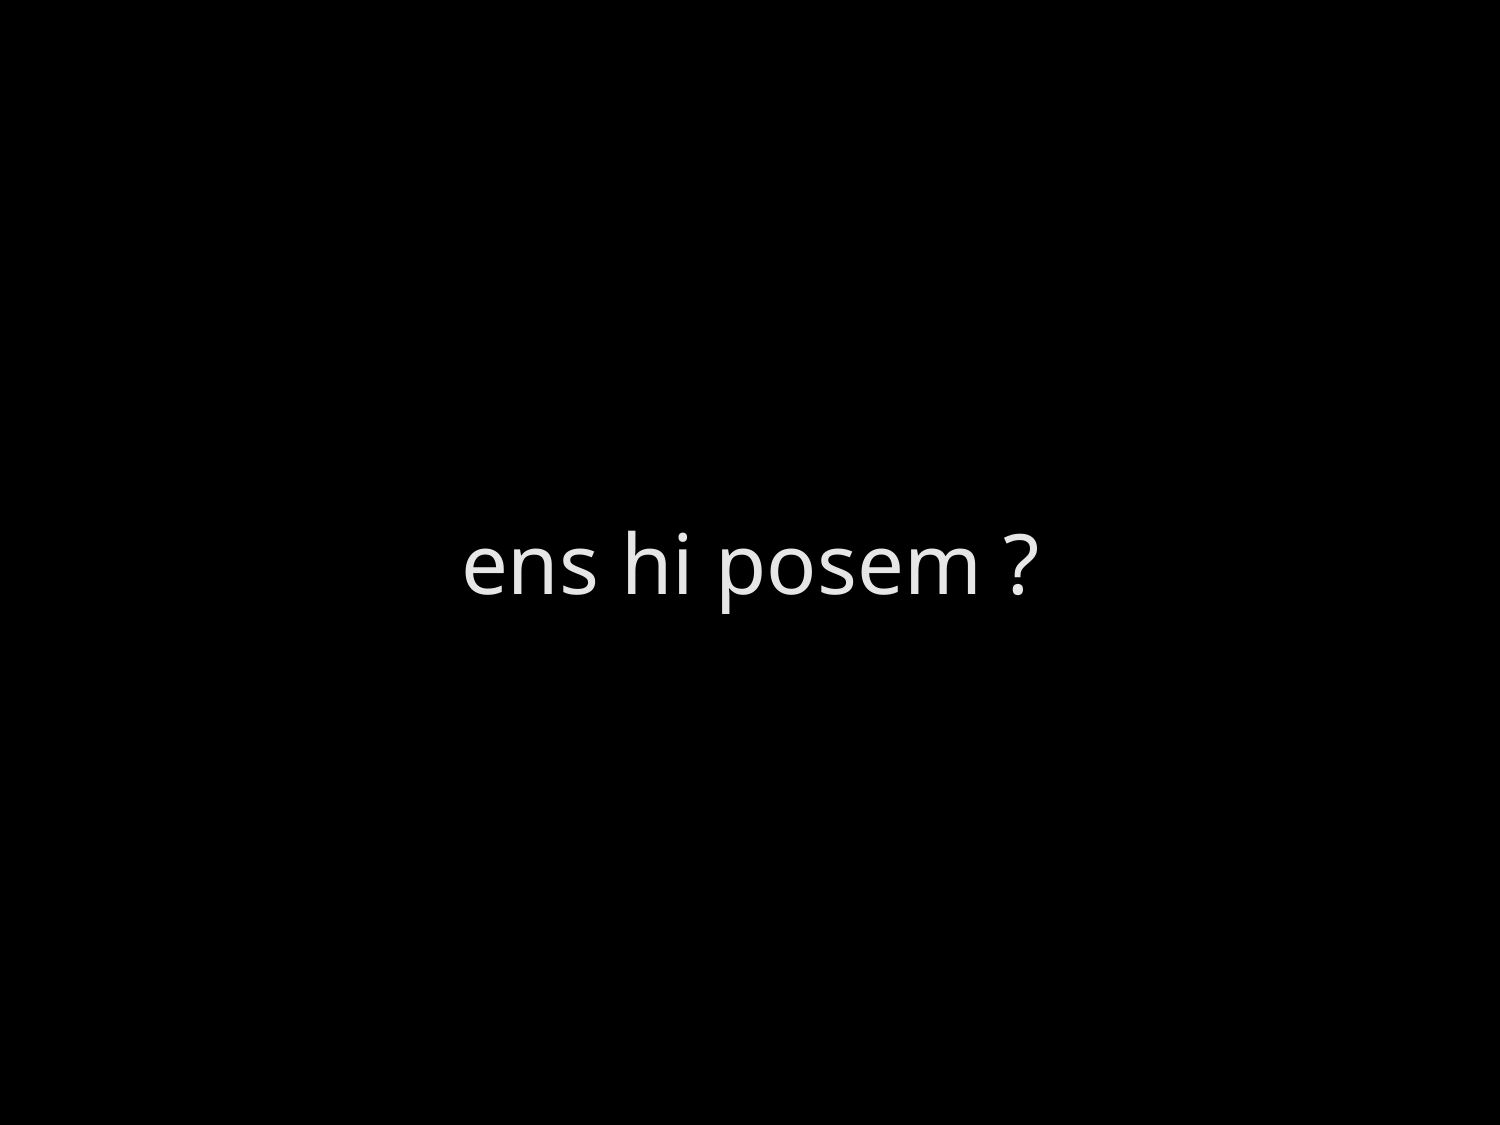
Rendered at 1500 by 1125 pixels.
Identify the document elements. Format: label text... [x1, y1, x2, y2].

title ens hi posem ? [110, 468, 1392, 657]
